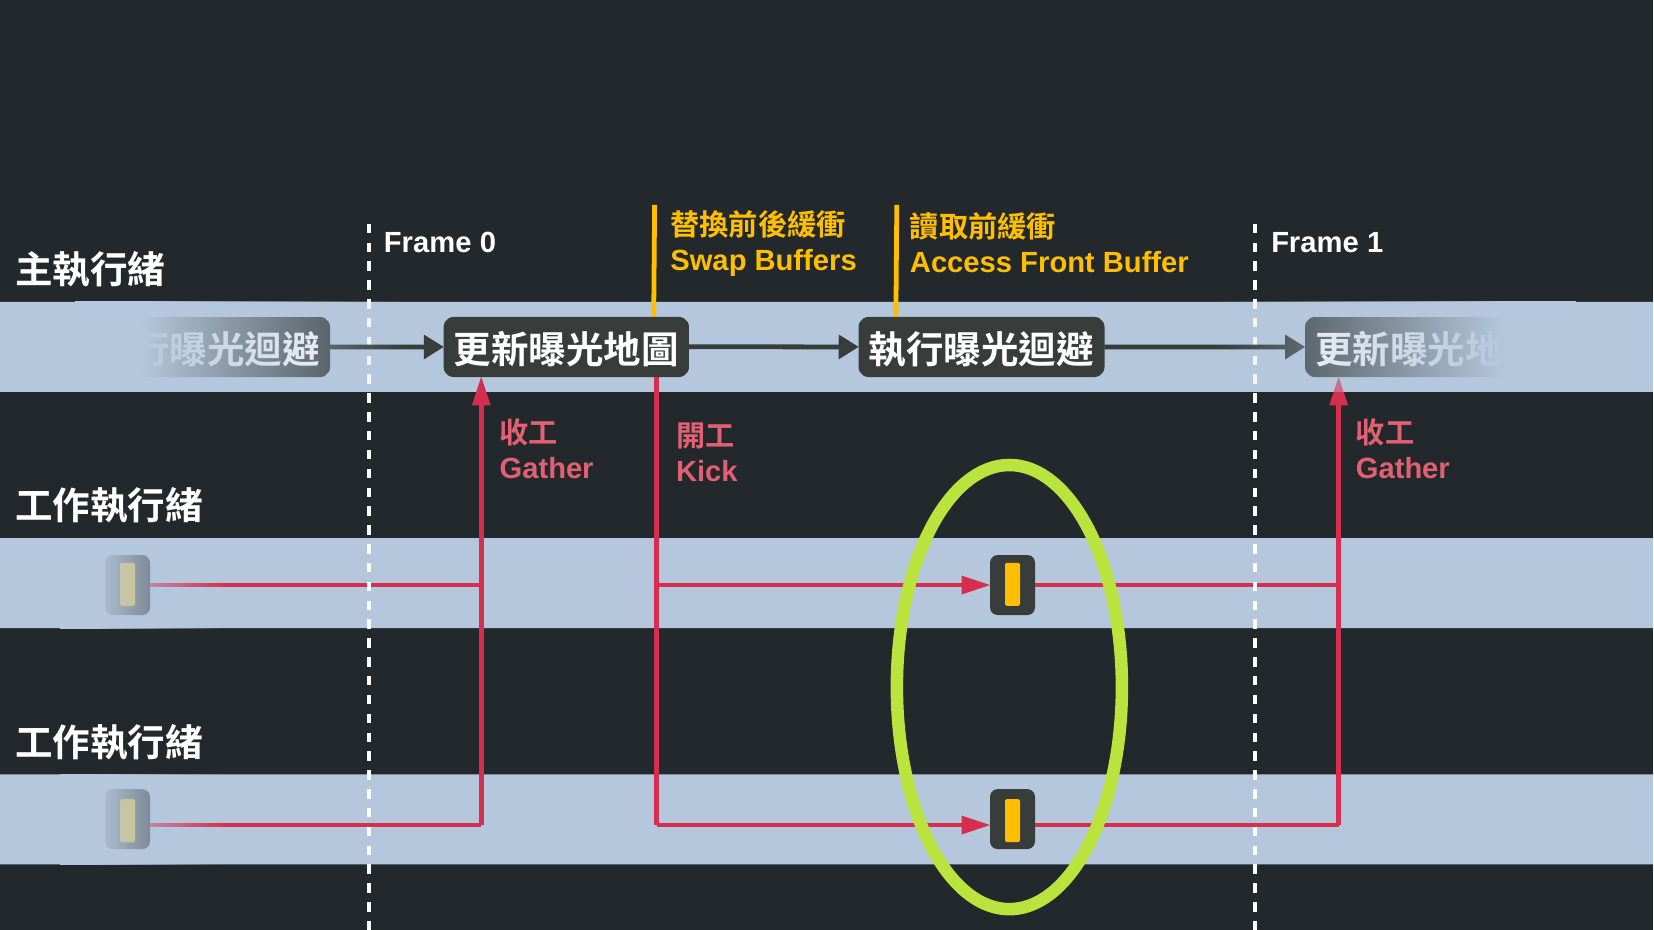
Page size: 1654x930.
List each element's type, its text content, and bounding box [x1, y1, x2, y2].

text_box 替換前後緩衝 Swap Buffers [655, 193, 888, 314]
text_box [659, 301, 1653, 392]
text_box 讀取前緩衝 Access Front Buffer [895, 195, 1218, 285]
text_box 開工 Kick [661, 405, 753, 492]
text_box 收工 Gather [484, 402, 609, 490]
text_box 執行曝光迴避 [858, 316, 1105, 378]
text_box [482, 378, 654, 392]
text_box 工作執行緒 [0, 705, 218, 770]
text_box 收工 Gather [1341, 402, 1465, 490]
text_box [0, 256, 651, 392]
text_box [0, 465, 1653, 910]
text_box [0, 538, 479, 629]
text_box Frame 0 [369, 219, 512, 267]
text_box 主執行緒 [0, 232, 181, 298]
text_box 更新曝光地圖 [443, 316, 689, 378]
text_box [1341, 538, 1653, 629]
text_box [657, 301, 893, 345]
text_box Frame 1 [1256, 219, 1399, 267]
text_box 工作執行緒 [0, 469, 218, 534]
text_box [484, 538, 654, 629]
